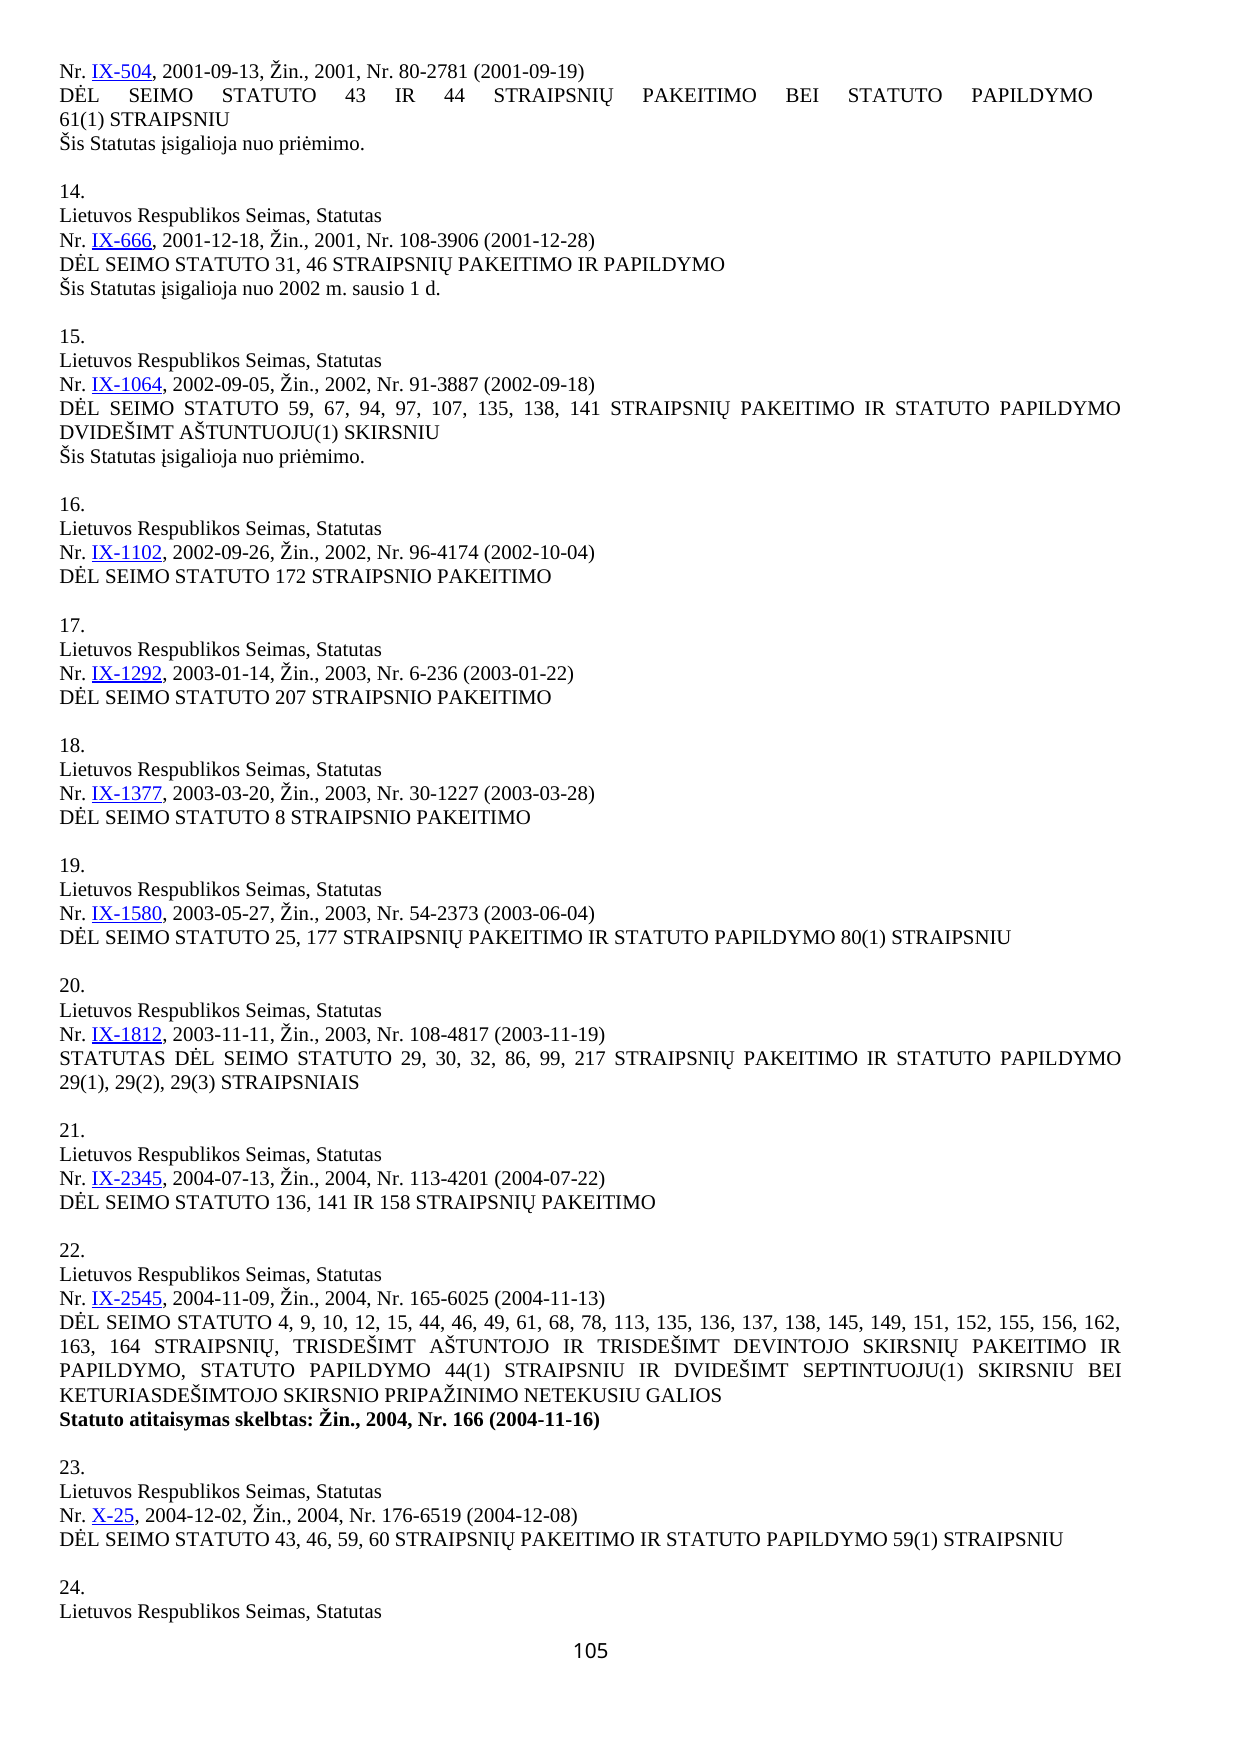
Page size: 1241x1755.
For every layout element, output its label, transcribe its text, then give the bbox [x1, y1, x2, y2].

text DĖL SEIMO STATUTO 43, 46, 59, 60 STRAIPSNIŲ PAKEITIMO IR STATUTO PAPILDYMO 59(1) STRAIPSNIU [59, 1527, 1122, 1551]
text DĖL SEIMO STATUTO 136, 141 IR 158 STRAIPSNIŲ PAKEITIMO [59, 1190, 1122, 1214]
text Lietuvos Respublikos Seimas, Statutas [59, 877, 1122, 901]
text Lietuvos Respublikos Seimas, Statutas [59, 1479, 1122, 1503]
text Nr. IX-1064, 2002-09-05, Žin., 2002, Nr. 91-3887 (2002-09-18) [59, 372, 1122, 396]
text Nr. IX-2345, 2004-07-13, Žin., 2004, Nr. 113-4201 (2004-07-22) [59, 1166, 1122, 1190]
text Lietuvos Respublikos Seimas, Statutas [59, 1142, 1122, 1166]
text Nr. IX-666, 2001-12-18, Žin., 2001, Nr. 108-3906 (2001-12-28) [59, 227, 1122, 252]
text 22. [59, 1238, 1122, 1262]
text Lietuvos Respublikos Seimas, Statutas [59, 757, 1122, 781]
text DĖL SEIMO STATUTO 31, 46 STRAIPSNIŲ PAKEITIMO IR PAPILDYMO [59, 252, 1122, 276]
text STATUTAS DĖL SEIMO STATUTO 29, 30, 32, 86, 99, 217 STRAIPSNIŲ PAKEITIMO IR STATUTO PAPILDYMO 29(1), 29(2), 29(3) STRAIPSNIAIS [59, 1046, 1122, 1094]
text 17. [59, 612, 1122, 637]
text Lietuvos Respublikos Seimas, Statutas [59, 516, 1122, 540]
text DĖL SEIMO STATUTO 8 STRAIPSNIO PAKEITIMO [59, 805, 1122, 829]
text Lietuvos Respublikos Seimas, Statutas [59, 1262, 1122, 1286]
text Lietuvos Respublikos Seimas, Statutas [59, 637, 1122, 661]
text Lietuvos Respublikos Seimas, Statutas [59, 1599, 1122, 1623]
text 23. [59, 1455, 1122, 1479]
text Nr. IX-504, 2001-09-13, Žin., 2001, Nr. 80-2781 (2001-09-19) [59, 59, 1122, 83]
text DĖL SEIMO STATUTO 59, 67, 94, 97, 107, 135, 138, 141 STRAIPSNIŲ PAKEITIMO IR STATUTO PAPILDYMO DVIDEŠIMT AŠTUNTUOJU(1) SKIRSNIU [59, 396, 1122, 444]
text Nr. IX-1102, 2002-09-26, Žin., 2002, Nr. 96-4174 (2002-10-04) [59, 540, 1122, 564]
text Statuto atitaisymas skelbtas: Žin., 2004, Nr. 166 (2004-11-16) [59, 1407, 1122, 1431]
text 15. [59, 324, 1122, 348]
text 24. [59, 1575, 1122, 1599]
text 19. [59, 853, 1122, 877]
text DĖL SEIMO STATUTO 172 STRAIPSNIO PAKEITIMO [59, 564, 1122, 588]
text 21. [59, 1118, 1122, 1142]
text DĖL SEIMO STATUTO 25, 177 STRAIPSNIŲ PAKEITIMO IR STATUTO PAPILDYMO 80(1) STRAIPSNIU [59, 925, 1122, 949]
text Nr. X-25, 2004-12-02, Žin., 2004, Nr. 176-6519 (2004-12-08) [59, 1503, 1122, 1527]
text Nr. IX-1377, 2003-03-20, Žin., 2003, Nr. 30-1227 (2003-03-28) [59, 781, 1122, 805]
text Nr. IX-1812, 2003-11-11, Žin., 2003, Nr. 108-4817 (2003-11-19) [59, 1022, 1122, 1046]
text Lietuvos Respublikos Seimas, Statutas [59, 348, 1122, 372]
text DĖL SEIMO STATUTO 43 IR 44 STRAIPSNIŲ PAKEITIMO BEI STATUTO PAPILDYMO 61(1) STRAIPSNIU [59, 83, 1122, 131]
text Lietuvos Respublikos Seimas, Statutas [59, 997, 1122, 1022]
text DĖL SEIMO STATUTO 4, 9, 10, 12, 15, 44, 46, 49, 61, 68, 78, 113, 135, 136, 137, 138, 145, 149, 151, 152, 155, 156, 162, 163, 164 STRAIPSNIŲ, TRISDEŠIMT AŠTUNTOJO IR TRISDEŠIMT DEVINTOJO SKIRSNIŲ PAKEITIMO IR PAPILDYMO, STATUTO PAPILDYMO 44(1) STRAIPSNIU IR DVIDEŠIMT SEPTINTUOJU(1) SKIRSNIU BEI KETURIASDEŠIMTOJO SKIRSNIO PRIPAŽINIMO NETEKUSIU GALIOS [59, 1310, 1122, 1407]
text 18. [59, 733, 1122, 757]
text 14. [59, 179, 1122, 203]
text Nr. IX-2545, 2004-11-09, Žin., 2004, Nr. 165-6025 (2004-11-13) [59, 1286, 1122, 1310]
text Šis Statutas įsigalioja nuo priėmimo. [59, 444, 1122, 468]
text 16. [59, 492, 1122, 516]
text Nr. IX-1580, 2003-05-27, Žin., 2003, Nr. 54-2373 (2003-06-04) [59, 901, 1122, 925]
text Šis Statutas įsigalioja nuo priėmimo. [59, 131, 1122, 155]
text Šis Statutas įsigalioja nuo 2002 m. sausio 1 d. [59, 276, 1122, 300]
text Nr. IX-1292, 2003-01-14, Žin., 2003, Nr. 6-236 (2003-01-22) [59, 661, 1122, 685]
text Lietuvos Respublikos Seimas, Statutas [59, 203, 1122, 227]
text 20. [59, 973, 1122, 997]
text DĖL SEIMO STATUTO 207 STRAIPSNIO PAKEITIMO [59, 685, 1122, 709]
